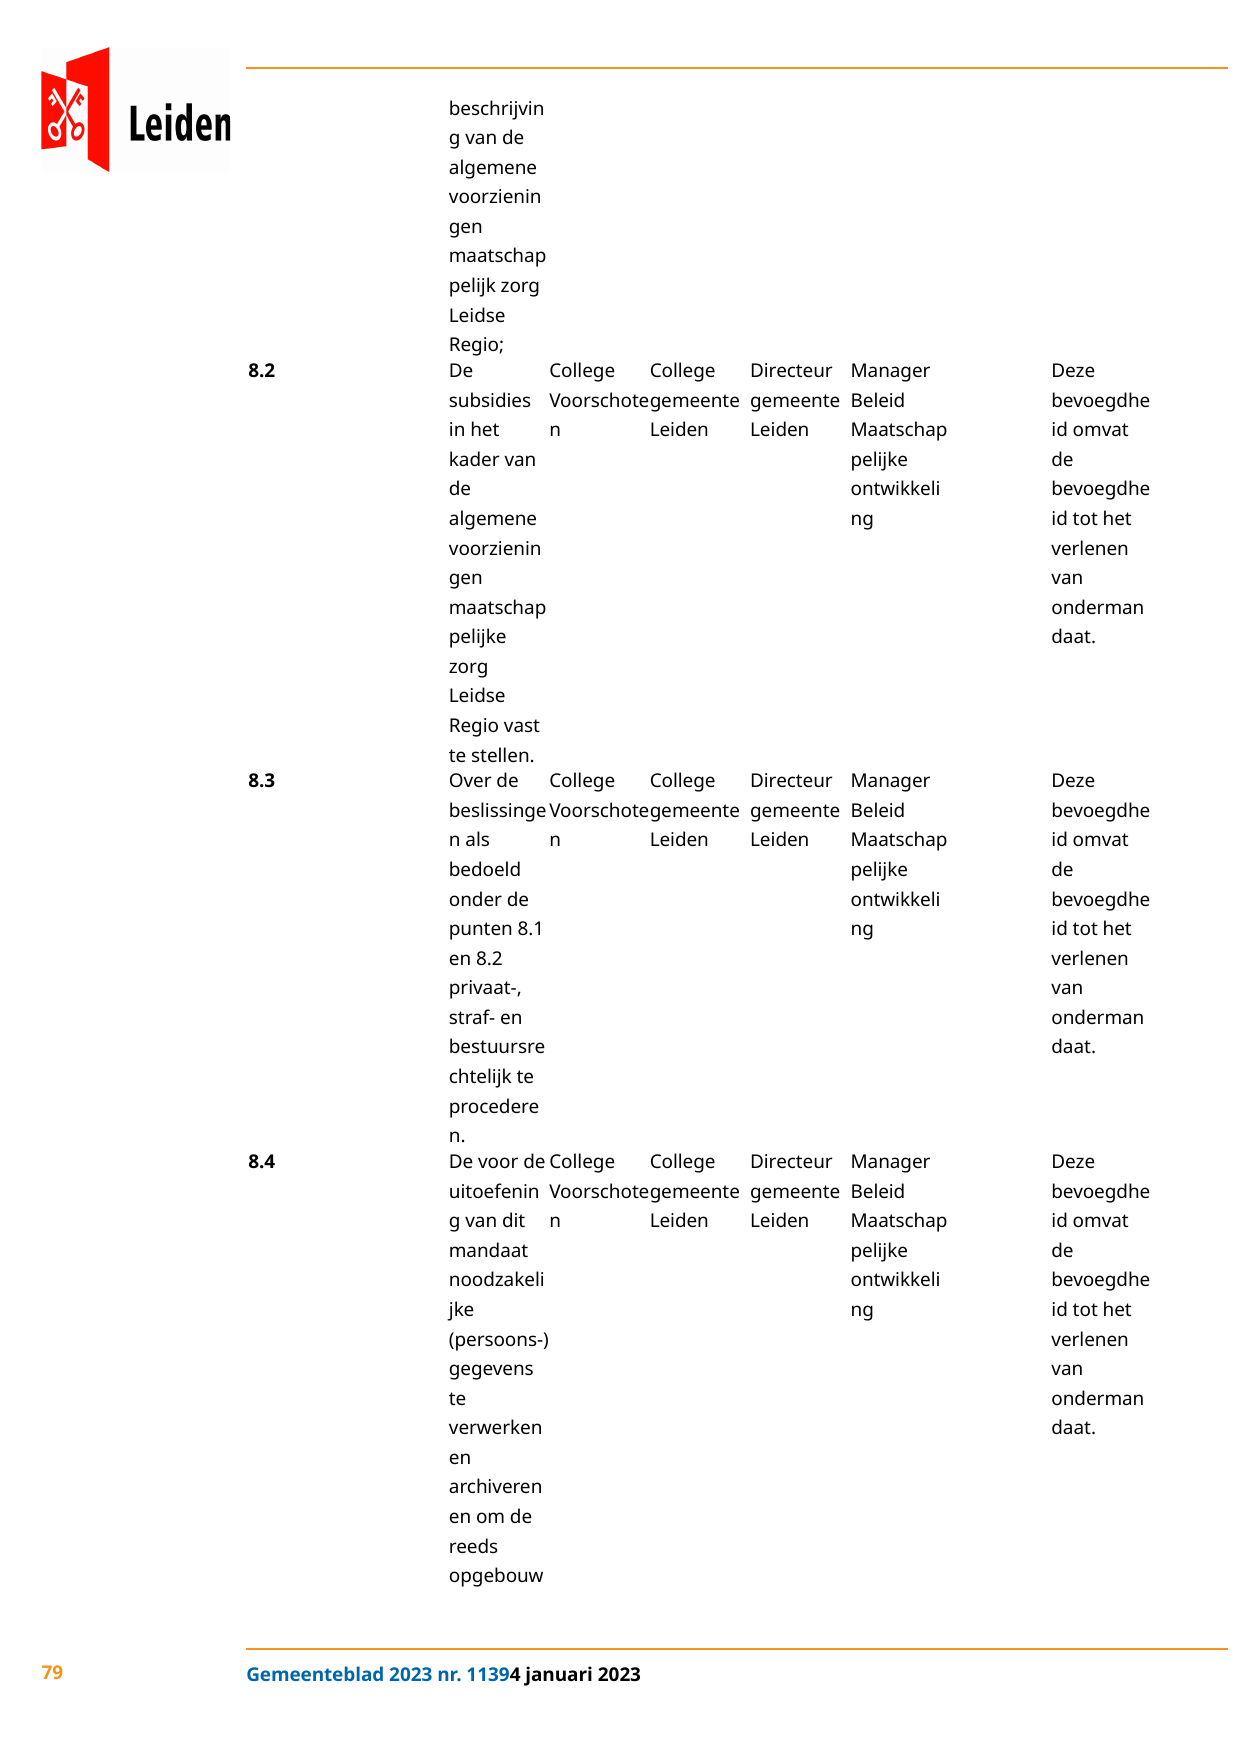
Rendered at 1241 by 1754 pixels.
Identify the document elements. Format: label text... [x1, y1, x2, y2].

table_cell Directeur gemeente Leiden [750, 768, 850, 1148]
table_cell College Voorschoten [549, 768, 649, 1148]
table_cell Manager Beleid Maatschappelijke ontwikkeling [850, 768, 951, 1148]
table_cell [850, 95, 951, 357]
table_cell Manager Beleid Maatschappelijke ontwikkeling [850, 357, 951, 767]
table_cell 8.2 [248, 357, 348, 767]
table_cell Directeur gemeente Leiden [750, 357, 850, 767]
table_cell [348, 768, 449, 1148]
table_cell [248, 95, 348, 357]
table_cell [348, 95, 449, 357]
picture [41, 47, 231, 172]
table_cell Over de beslissingen als bedoeld onder de punten 8.1 en 8.2 privaat-, straf- en bestuursrechtelijk te procederen. [449, 768, 549, 1148]
table_cell Deze bevoegdheid omvat de bevoegdheid tot het verlenen van ondermandaat. [1051, 768, 1152, 1148]
table_cell Deze bevoegdheid omvat de bevoegdheid tot het verlenen van ondermandaat. [1051, 1148, 1152, 1588]
table_cell De voor de uitoefening van dit mandaat noodzakelijke (persoons-)gegevens te verwerken en archiveren en om de reeds opgebouw [449, 1148, 549, 1588]
table_cell 8.4 [248, 1148, 348, 1588]
table_cell [549, 95, 649, 357]
table_cell College Voorschoten [549, 1148, 649, 1588]
table_cell College gemeente Leiden [650, 768, 750, 1148]
table_cell College gemeente Leiden [650, 357, 750, 767]
table_cell [951, 1148, 1051, 1588]
table_cell Manager Beleid Maatschappelijke ontwikkeling [850, 1148, 951, 1588]
table_cell Deze bevoegdheid omvat de bevoegdheid tot het verlenen van ondermandaat. [1051, 357, 1152, 767]
table_cell [348, 357, 449, 767]
table_cell College gemeente Leiden [650, 1148, 750, 1588]
table_cell [348, 1148, 449, 1588]
table_cell [1051, 95, 1152, 357]
table_cell Directeur gemeente Leiden [750, 1148, 850, 1588]
table_cell [750, 95, 850, 357]
table_cell 8.3 [248, 768, 348, 1148]
table_cell beschrijving van de algemene voorzieningen maatschappelijk zorg Leidse Regio; [449, 95, 549, 357]
table_cell College Voorschoten [549, 357, 649, 767]
table_cell [650, 95, 750, 357]
table_cell [951, 357, 1051, 767]
table_cell De subsidies in het kader van de algemene voorzieningen maatschappelijke zorg Leidse Regio vast te stellen. [449, 357, 549, 767]
table_cell [951, 768, 1051, 1148]
table_cell [951, 95, 1051, 357]
